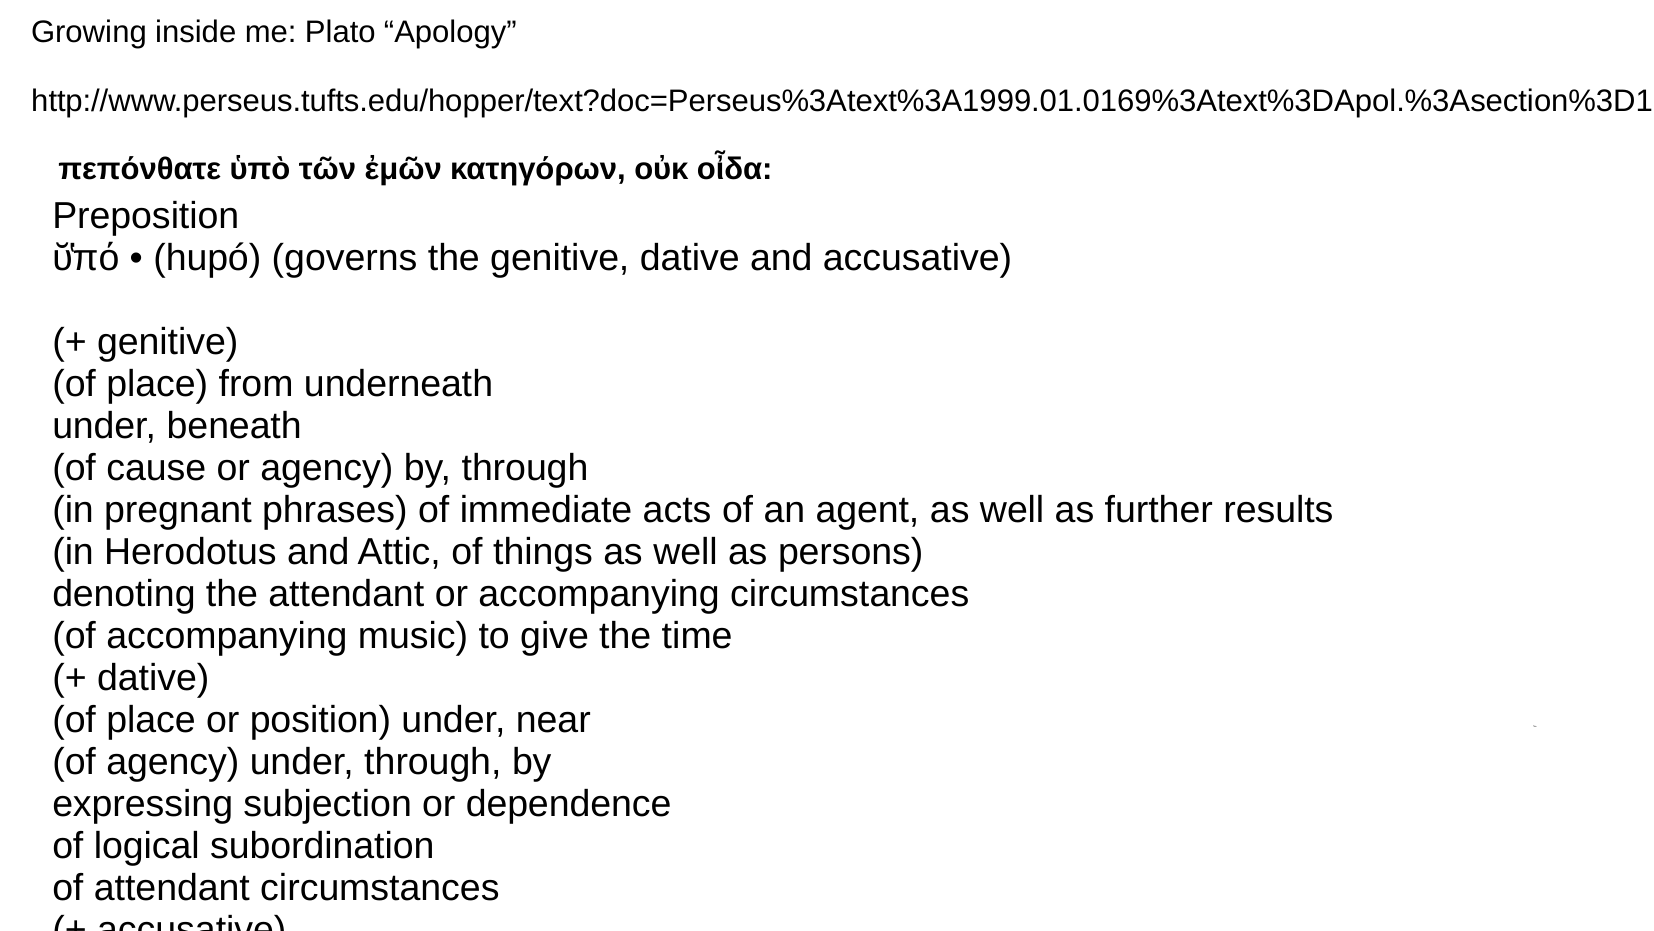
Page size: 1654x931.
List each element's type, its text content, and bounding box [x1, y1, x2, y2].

text_box Preposition ῠ̔πό • (hupó) (governs the genitive, dative and accusative) (+ genitive) (of place) from underneath under, beneath (of cause or agency) by, through (in pregnant phrases) of immediate acts of an agent, as well as further results (in Herodotus and Attic, of things as well as persons) denoting the attendant or accompanying circumstances (of accompanying music) to give the time (+ dative) (of place or position) under, near (of agency) under, through, by expressing subjection or dependence of logical subordination of attendant circumstances (+ accusative) (of place) to express motion towards and under of position or extension of logical subordination of subjection, control (of time) just after of accompaniment to a certain degree Antonyms ὑπέρ (hupér) Derived terms ὕπᾰτος (húpatos) ὑπέκ (hupék) ὕπτιος (húptios) Descendants English: hypo- Spanish: hipo- Russian: гипо- (gipo-) [37, 187, 1576, 931]
text_box πεπόνθατε ὑπὸ τῶν ἐμῶν κατηγόρων, οὐκ οἶδα: [43, 109, 788, 187]
text_box Growing inside me: Plato “Apology” http://www.perseus.tufts.edu/hopper/text?doc=Perseus%3Atext%3A1999.01.0169%3Atext%3DApol.%3Asection%3D17a [16, 7, 1654, 126]
